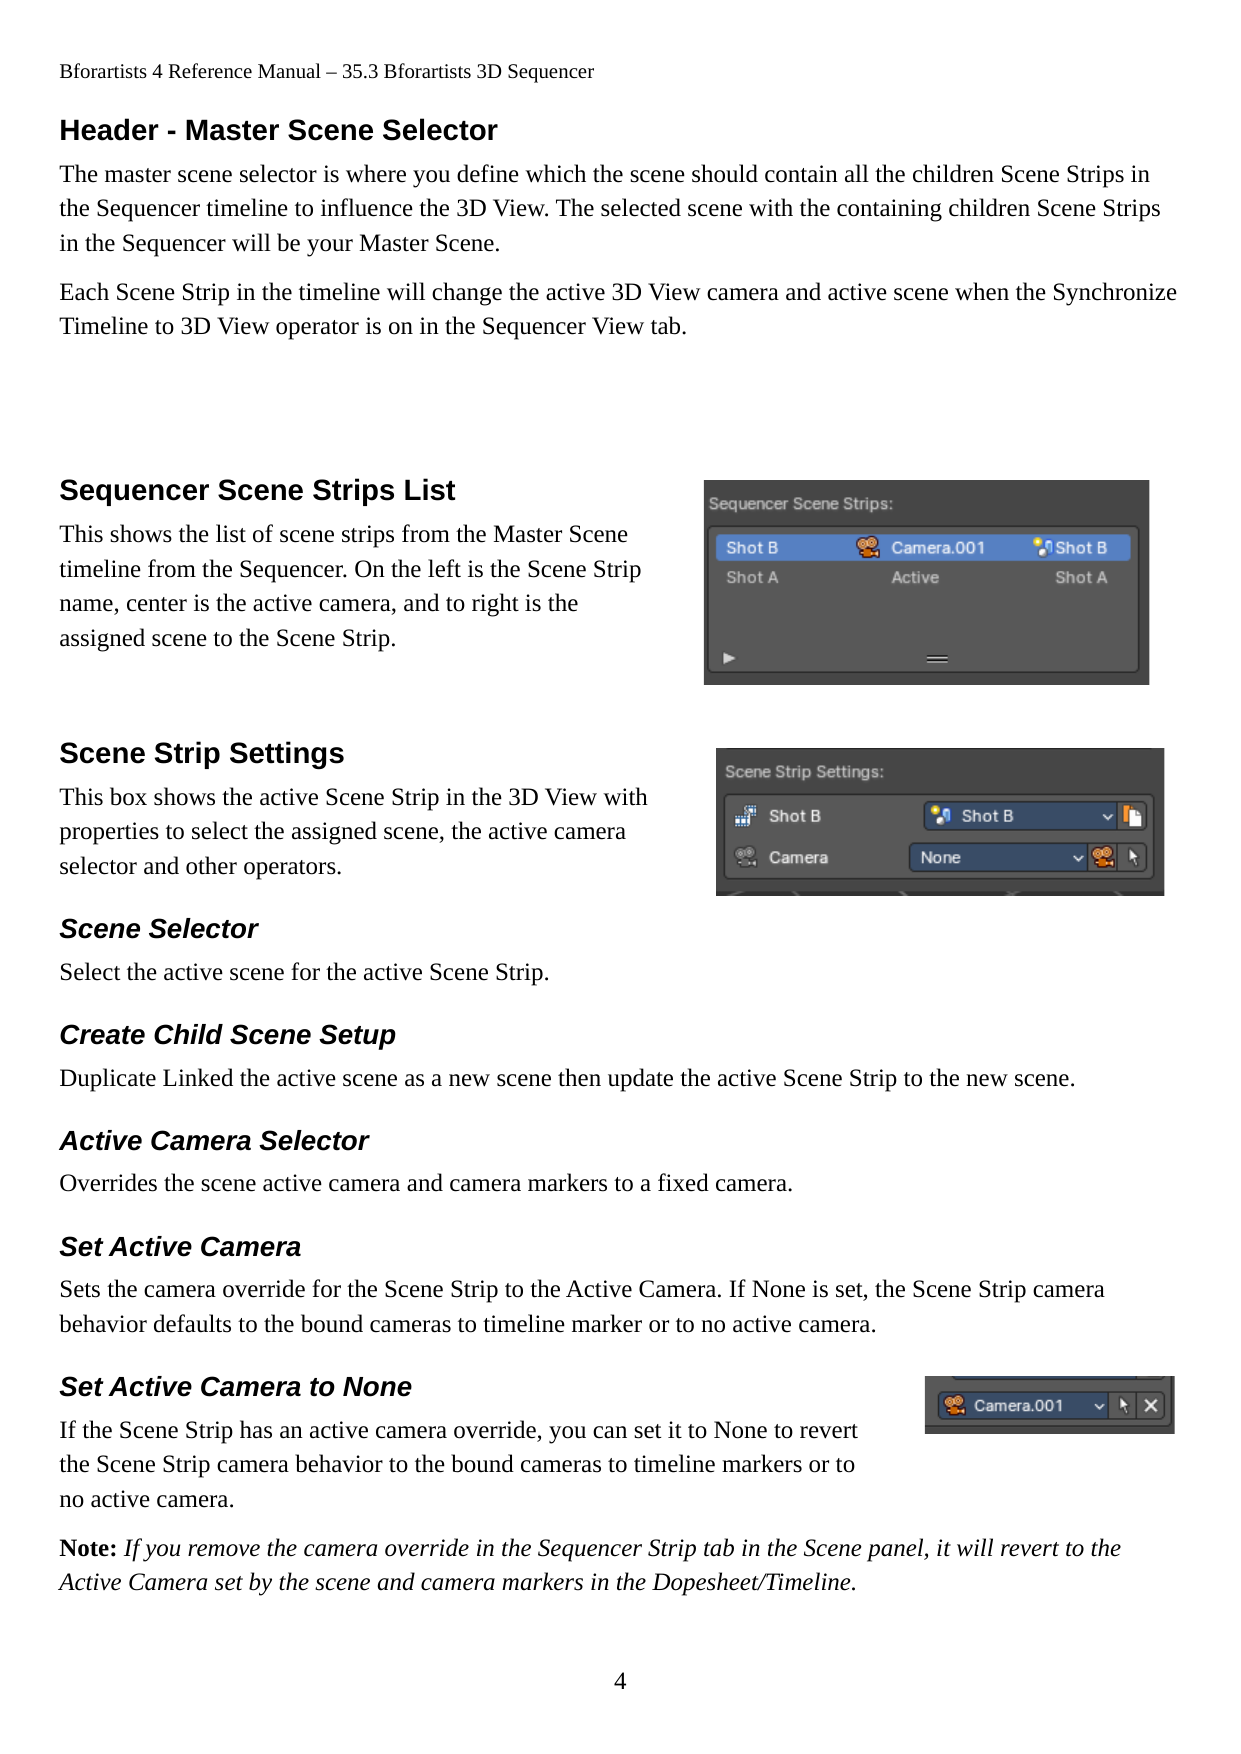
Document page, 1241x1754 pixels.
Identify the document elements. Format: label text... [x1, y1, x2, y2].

subtitle Set Active Camera [59, 1230, 1181, 1262]
text Note: If you remove the camera override in the Sequencer Strip tab in the Scene panel, it will revert to the Active Camera set by the scene and camera markers in the Dopesheet/Timeline. [59, 1533, 1181, 1596]
text Sets the camera override for the Scene Strip to the Active Camera. If None is set, the Scene Strip camera behavior defaults to the bound cameras to timeline marker or to no active camera. [59, 1274, 1181, 1338]
text If the Scene Strip has an active camera override, you can set it to None to revert the Scene Strip camera behavior to the bound cameras to timeline markers or to no active camera. [59, 1415, 1181, 1513]
subtitle Scene Strip Settings [59, 736, 1181, 769]
text Duplicate Linked the active scene as a new scene then update the active Scene Strip to the new scene. [59, 1063, 1181, 1091]
text This box shows the active Scene Strip in the 3D View with properties to select the assigned scene, the active camera selector and other operators. [59, 782, 716, 879]
text Select the active scene for the active Scene Strip. [59, 957, 1181, 985]
subtitle Active Camera Selector [59, 1124, 1181, 1156]
subtitle Header - Master Scene Selector [59, 113, 1181, 146]
subtitle Sequencer Scene Strips List [59, 473, 1181, 507]
subtitle Set Active Camera to None [59, 1371, 1181, 1402]
subtitle Scene Selector [59, 912, 1181, 944]
picture [924, 1376, 1175, 1434]
picture [716, 748, 1165, 896]
text This shows the list of scene strips from the Master Scene timeline from the Sequencer. On the left is the Scene Strip name, center is the active camera, and to right is the assigned scene to the Scene Strip. [59, 519, 703, 652]
picture [703, 480, 1150, 685]
text Overrides the scene active camera and camera markers to a fixed camera. [59, 1168, 1181, 1197]
subtitle Create Child Scene Setup [59, 1018, 1181, 1050]
text The master scene selector is where you define which the scene should contain all the children Scene Strips in the Sequencer timeline to influence the 3D View. The selected scene with the containing children Scene Strips in the Sequencer will be your Master Scene. [59, 159, 1181, 257]
text Each Scene Strip in the timeline will change the active 3D View camera and active scene when the Synchronize Timeline to 3D View operator is on in the Sequencer View tab. [59, 277, 1181, 340]
